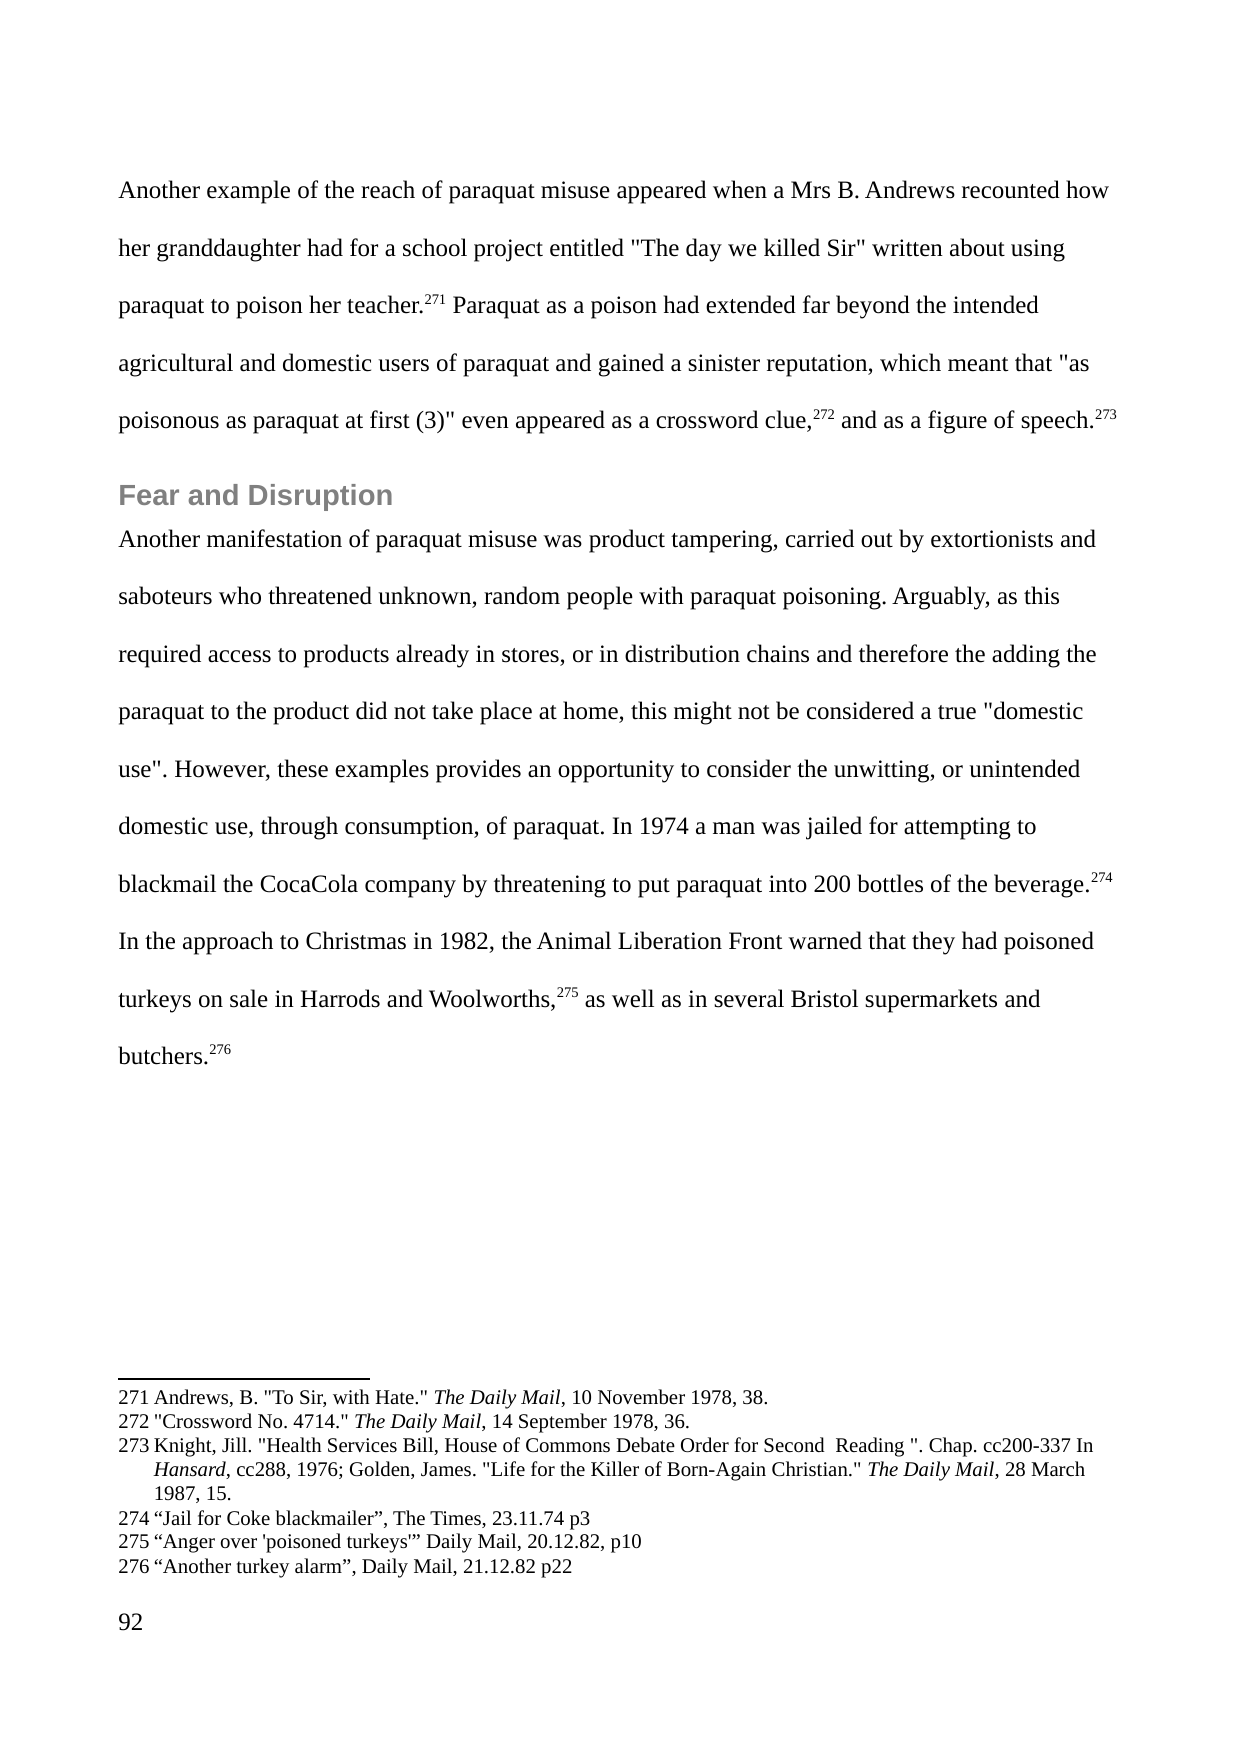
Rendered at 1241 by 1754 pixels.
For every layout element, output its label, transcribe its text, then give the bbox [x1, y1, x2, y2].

text Another manifestation of paraquat misuse was product tampering, carried out by extortionists and saboteurs who threatened unknown, random people with paraquat poisoning. Arguably, as this required access to products already in stores, or in distribution chains and therefore the adding the paraquat to the product did not take place at home, this might not be considered a true "domestic use". However, these examples provides an opportunity to consider the unwitting, or unintended domestic use, through consumption, of paraquat. In 1974 a man was jailed for attempting to blackmail the CocaCola company by threatening to put paraquat into 200 bottles of the beverage. In the approach to Christmas in 1982, the Animal Liberation Front warned that they had poisoned turkeys on sale in Harrods and Woolworths, as well as in several Bristol supermarkets and butchers. [118, 524, 1122, 1070]
subtitle Fear and Disruption [118, 478, 1122, 511]
text “Another turkey alarm”, Daily Mail, 21.12.82 p22 [118, 1553, 1122, 1578]
text “Jail for Coke blackmailer”, The Times, 23.11.74 p3 [118, 1505, 1122, 1529]
text Knight, Jill. "Health Services Bill, House of Commons Debate Order for Second Reading ". Chap. cc200-337 In Hansard, cc288, 1976; Golden, James. "Life for the Killer of Born-Again Christian." The Daily Mail, 28 March 1987, 15. [118, 1433, 1122, 1505]
text Andrews, B. "To Sir, with Hate." The Daily Mail, 10 November 1978, 38. [118, 1385, 1122, 1409]
text "Crossword No. 4714." The Daily Mail, 14 September 1978, 36. [118, 1409, 1122, 1433]
text “Anger over 'poisoned turkeys'” Daily Mail, 20.12.82, p10 [118, 1529, 1122, 1553]
text Another example of the reach of paraquat misuse appeared when a Mrs B. Andrews recounted how her granddaughter had for a school project entitled "The day we killed Sir" written about using paraquat to poison her teacher. Paraquat as a poison had extended far beyond the intended agricultural and domestic users of paraquat and gained a sinister reputation, which meant that "as poisonous as paraquat at first (3)" even appeared as a crossword clue, and as a figure of speech. [118, 176, 1122, 434]
